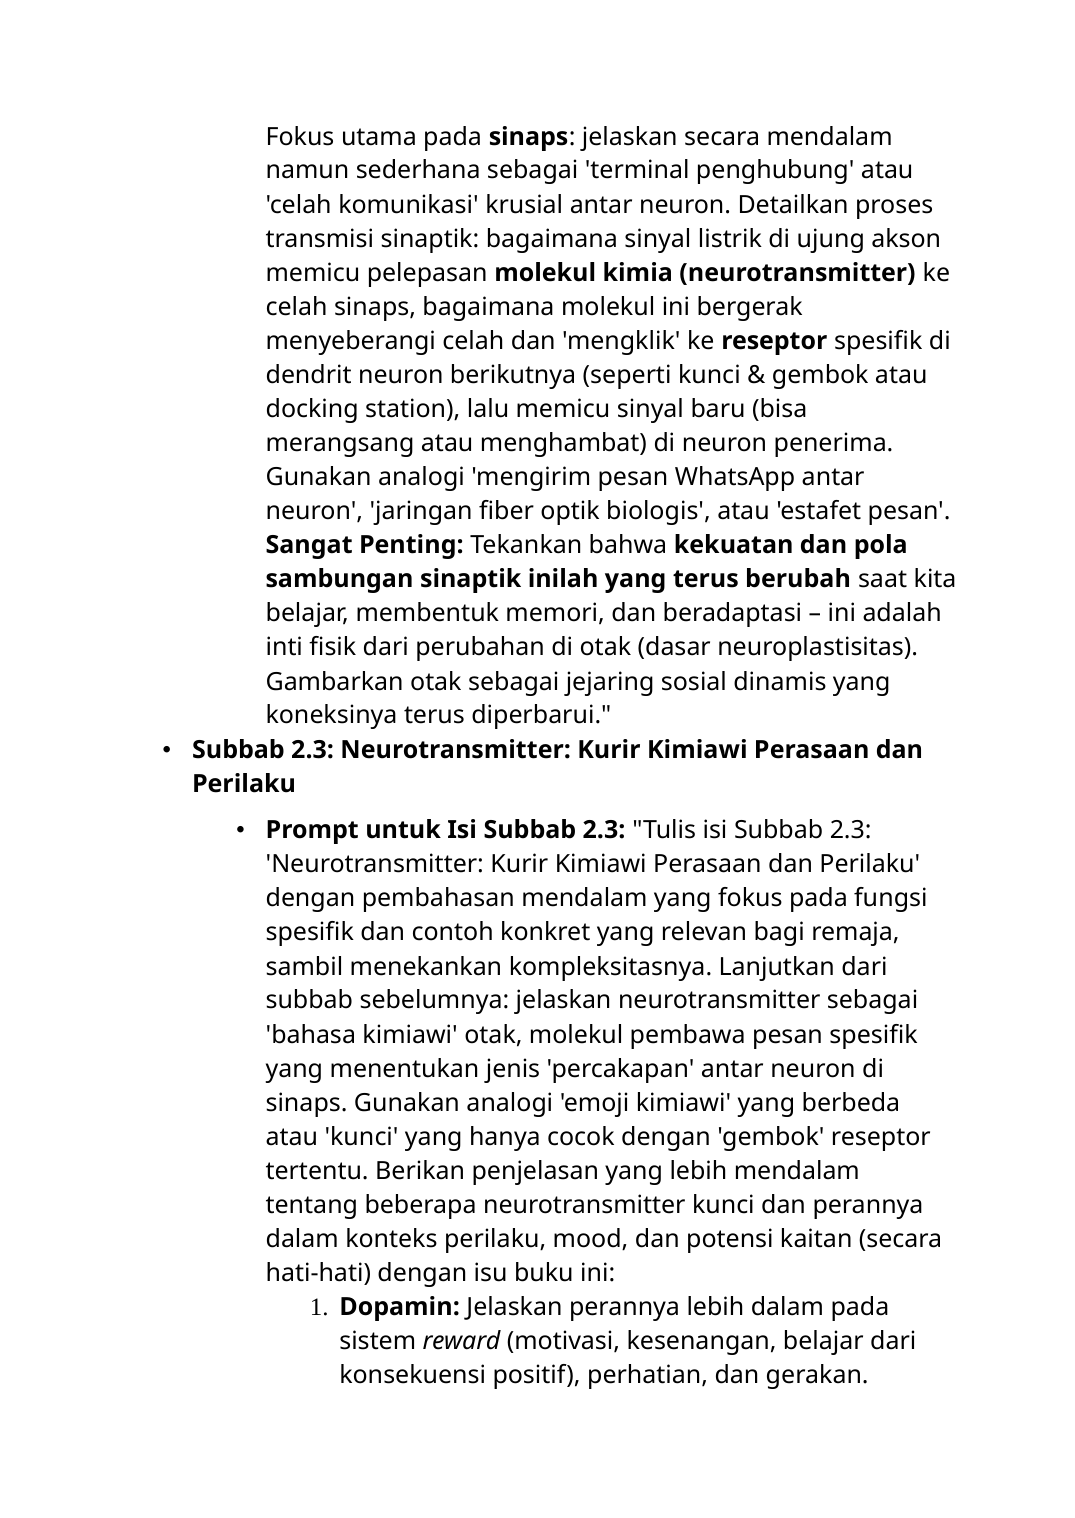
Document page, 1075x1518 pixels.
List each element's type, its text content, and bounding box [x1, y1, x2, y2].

list Prompt untuk Isi Subbab 2.3: "Tulis isi Subbab 2.3: 'Neurotransmitter: Kurir Kimiawi Perasaan dan Perilaku' dengan pembahasan mendalam yang fokus pada fungsi spesifik dan contoh konkret yang relevan bagi remaja, sambil menekankan kompleksitasnya. Lanjutkan dari subbab sebelumnya: jelaskan neurotransmitter sebagai 'bahasa kimiawi' otak, molekul pembawa pesan spesifik yang menentukan jenis 'percakapan' antar neuron di sinaps. Gunakan analogi 'emoji kimiawi' yang berbeda atau 'kunci' yang hanya cocok dengan 'gembok' reseptor tertentu. Berikan penjelasan yang lebih mendalam tentang beberapa neurotransmitter kunci dan perannya dalam konteks perilaku, mood, dan potensi kaitan (secara hati-hati) dengan isu buku ini: [236, 812, 957, 1289]
list Subbab 2.3: Neurotransmitter: Kurir Kimiawi Perasaan dan Perilaku [162, 731, 957, 799]
list Dopamin: Jelaskan perannya lebih dalam pada sistem reward (motivasi, kesenangan, belajar dari konsekuensi positif), perhatian, dan gerakan. [309, 1289, 957, 1391]
list Fokus utama pada sinaps: jelaskan secara mendalam namun sederhana sebagai 'terminal penghubung' atau 'celah komunikasi' krusial antar neuron. Detailkan proses transmisi sinaptik: bagaimana sinyal listrik di ujung akson memicu pelepasan molekul kimia (neurotransmitter) ke celah sinaps, bagaimana molekul ini bergerak menyeberangi celah dan 'mengklik' ke reseptor spesifik di dendrit neuron berikutnya (seperti kunci & gembok atau docking station), lalu memicu sinyal baru (bisa merangsang atau menghambat) di neuron penerima. Gunakan analogi 'mengirim pesan WhatsApp antar neuron', 'jaringan fiber optik biologis', atau 'estafet pesan'. Sangat Penting: Tekankan bahwa kekuatan dan pola sambungan sinaptik inilah yang terus berubah saat kita belajar, membentuk memori, dan beradaptasi – ini adalah inti fisik dari perubahan di otak (dasar neuroplastisitas). Gambarkan otak sebagai jejaring sosial dinamis yang koneksinya terus diperbarui." [236, 118, 957, 731]
